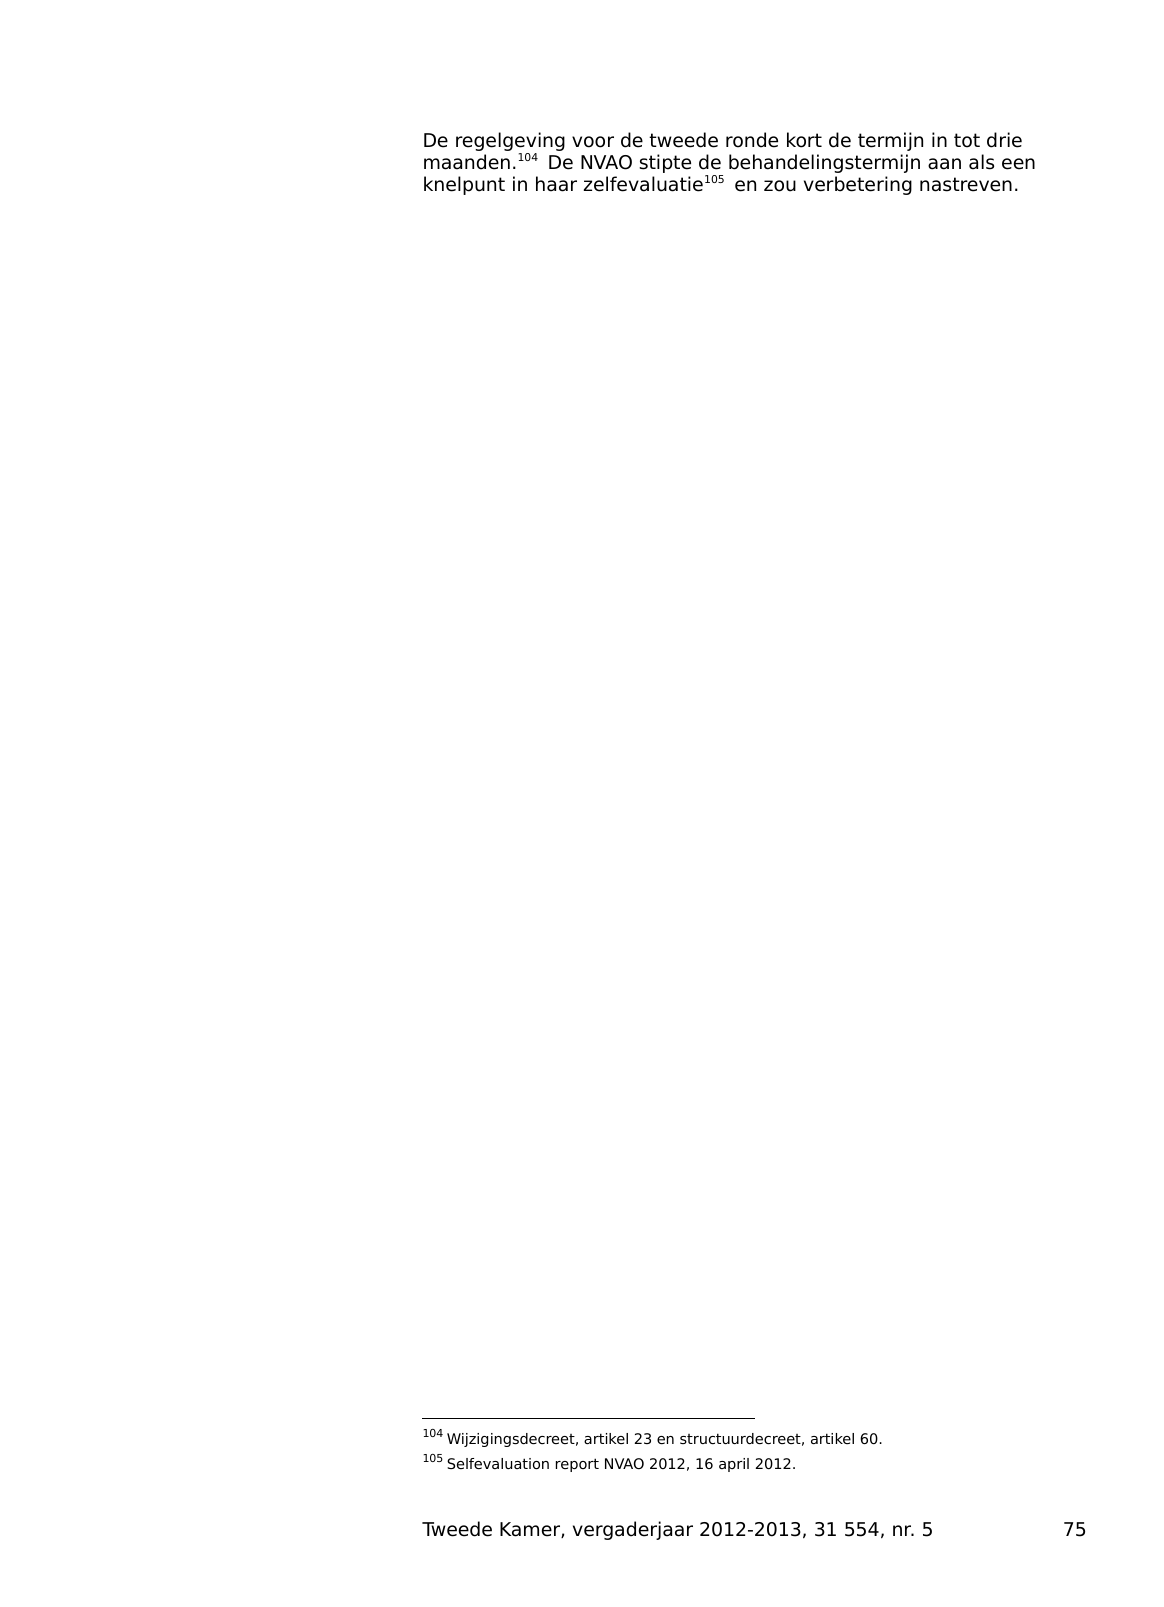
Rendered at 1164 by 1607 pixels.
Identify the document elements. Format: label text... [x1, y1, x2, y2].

text Selfevaluation report NVAO 2012, 16 april 2012. [422, 1452, 1087, 1474]
text Wijzigingsdecreet, artikel 23 en structuurdecreet, artikel 60. [422, 1427, 1087, 1449]
text De regelgeving voor de tweede ronde kort de termijn in tot drie maanden. De NVAO stipte de behandelingstermijn aan als een knelpunt in haar zelfevaluatie en zou verbetering nastreven. [422, 130, 1087, 196]
